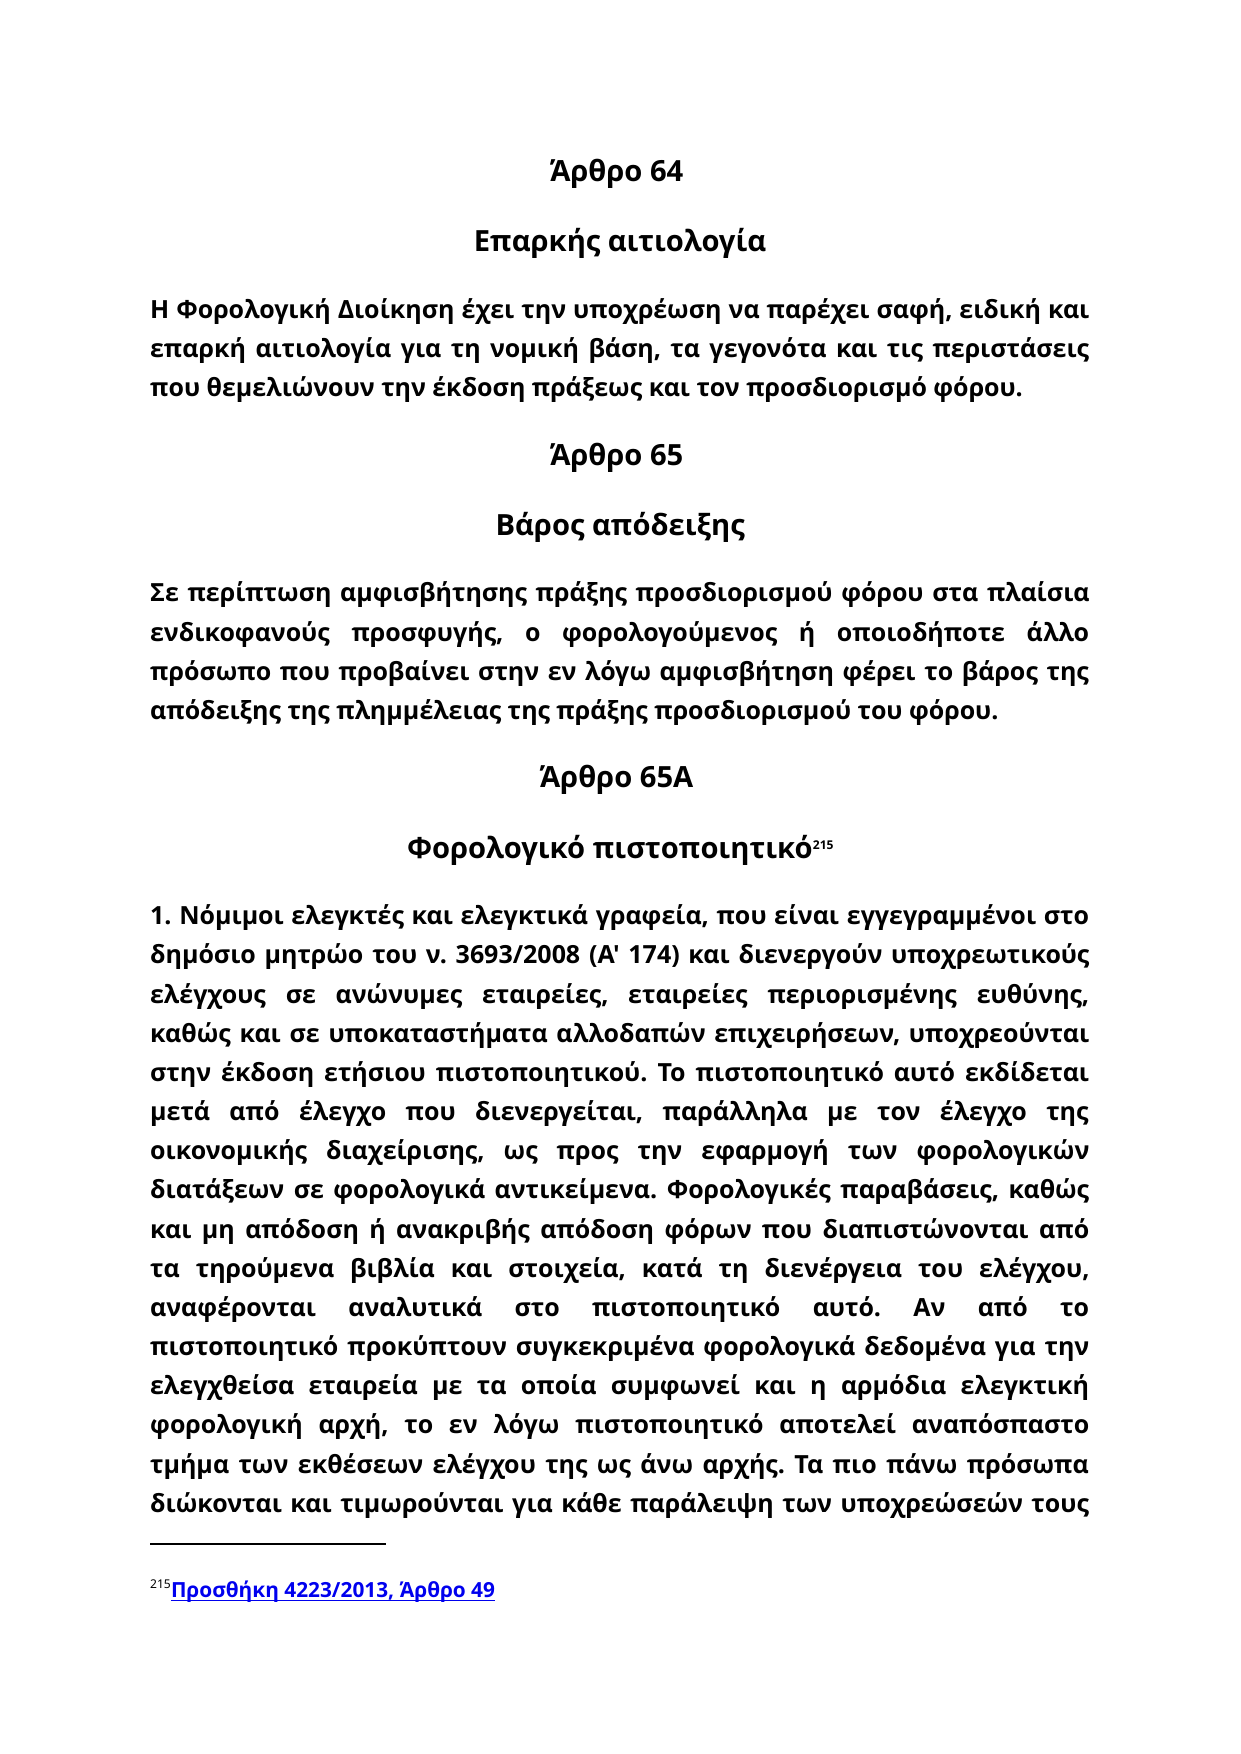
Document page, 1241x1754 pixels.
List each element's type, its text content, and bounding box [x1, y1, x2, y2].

subtitle Επαρκής αιτιολογία [150, 221, 1090, 260]
subtitle Άρθρο 64 [150, 150, 1090, 190]
subtitle Φορολογικό πιστοποιητικό [150, 827, 1090, 867]
text Η Φορολογική Διοίκηση έχει την υποχρέωση να παρέχει σαφή, ειδική και επαρκή αιτιολογία για τη νομική βάση, τα γεγονότα και τις περιστάσεις που θεμελιώνουν την έκδοση πράξεως και τον προσδιορισμό φόρου. [150, 291, 1090, 404]
text Προσθήκη 4223/2013, Άρθρο 49 [150, 1576, 1090, 1604]
text Σε περίπτωση αμφισβήτησης πράξης προσδιορισμού φόρου στα πλαίσια ενδικοφανούς προσφυγής, ο φορολογούμενος ή οποιοδήποτε άλλο πρόσωπο που προβαίνει στην εν λόγω αμφισβήτηση φέρει το βάρος της απόδειξης της πλημμέλειας της πράξης προσδιορισμού του φόρου. [150, 575, 1090, 727]
subtitle Βάρος απόδειξης [150, 504, 1090, 544]
subtitle Άρθρο 65 [150, 434, 1090, 473]
subtitle Άρθρο 65Α [150, 757, 1090, 796]
text 1. Νόμιμοι ελεγκτές και ελεγκτικά γραφεία, που είναι εγγεγραμμένοι στο δημόσιο μητρώο του ν. 3693/2008 (Α' 174) και διενεργούν υποχρεωτικούς ελέγχους σε ανώνυμες εταιρείες, εταιρείες περιορισμένης ευθύνης, καθώς και σε υποκαταστήματα αλλοδαπών επιχειρήσεων, υποχρεούνται στην έκδοση ετήσιου πιστοποιητικού. Το πιστοποιητικό αυτό εκδίδεται μετά από έλεγχο που διενεργείται, παράλληλα με τον έλεγχο της οικονομικής διαχείρισης, ως προς την εφαρμογή των φορολογικών διατάξεων σε φορολογικά αντικείμενα. Φορολογικές παραβάσεις, καθώς και μη απόδοση ή ανακριβής απόδοση φόρων που διαπιστώνονται από τα τηρούμενα βιβλία και στοιχεία, κατά τη διενέργεια του ελέγχου, αναφέρονται αναλυτικά στο πιστοποιητικό αυτό. Αν από το πιστοποιητικό προκύπτουν συγκεκριμένα φορολογικά δεδομένα για την ελεγχθείσα εταιρεία με τα οποία συμφωνεί και η αρμόδια ελεγκτική φορολογική αρχή, το εν λόγω πιστοποιητικό αποτελεί αναπόσπαστο τμήμα των εκθέσεων ελέγχου της ως άνω αρχής. Τα πιο πάνω πρόσωπα διώκονται και τιμωρούνται για κάθε παράλειψη των υποχρεώσεών τους [150, 898, 1090, 1519]
